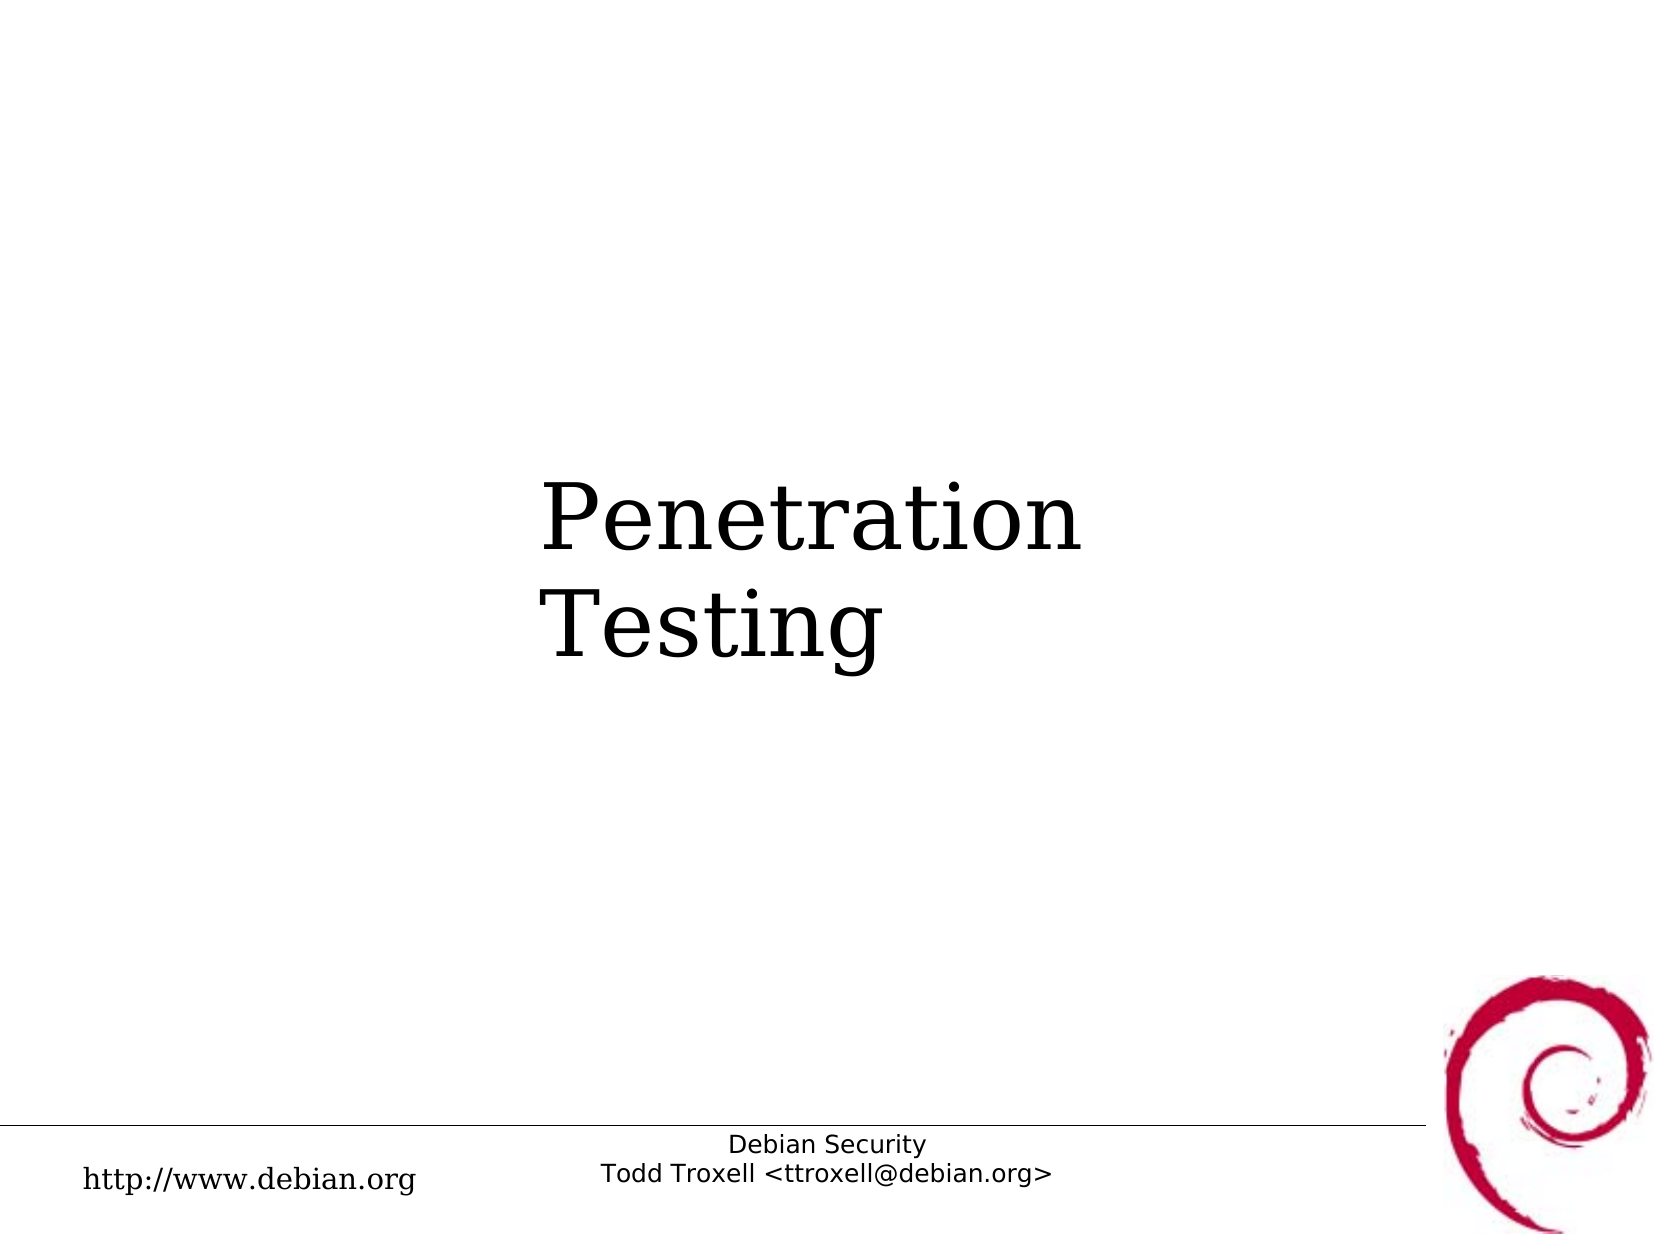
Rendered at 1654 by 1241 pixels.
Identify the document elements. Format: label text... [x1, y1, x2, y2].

text_box Penetration Testing [525, 457, 1238, 686]
picture [1443, 975, 1654, 1234]
